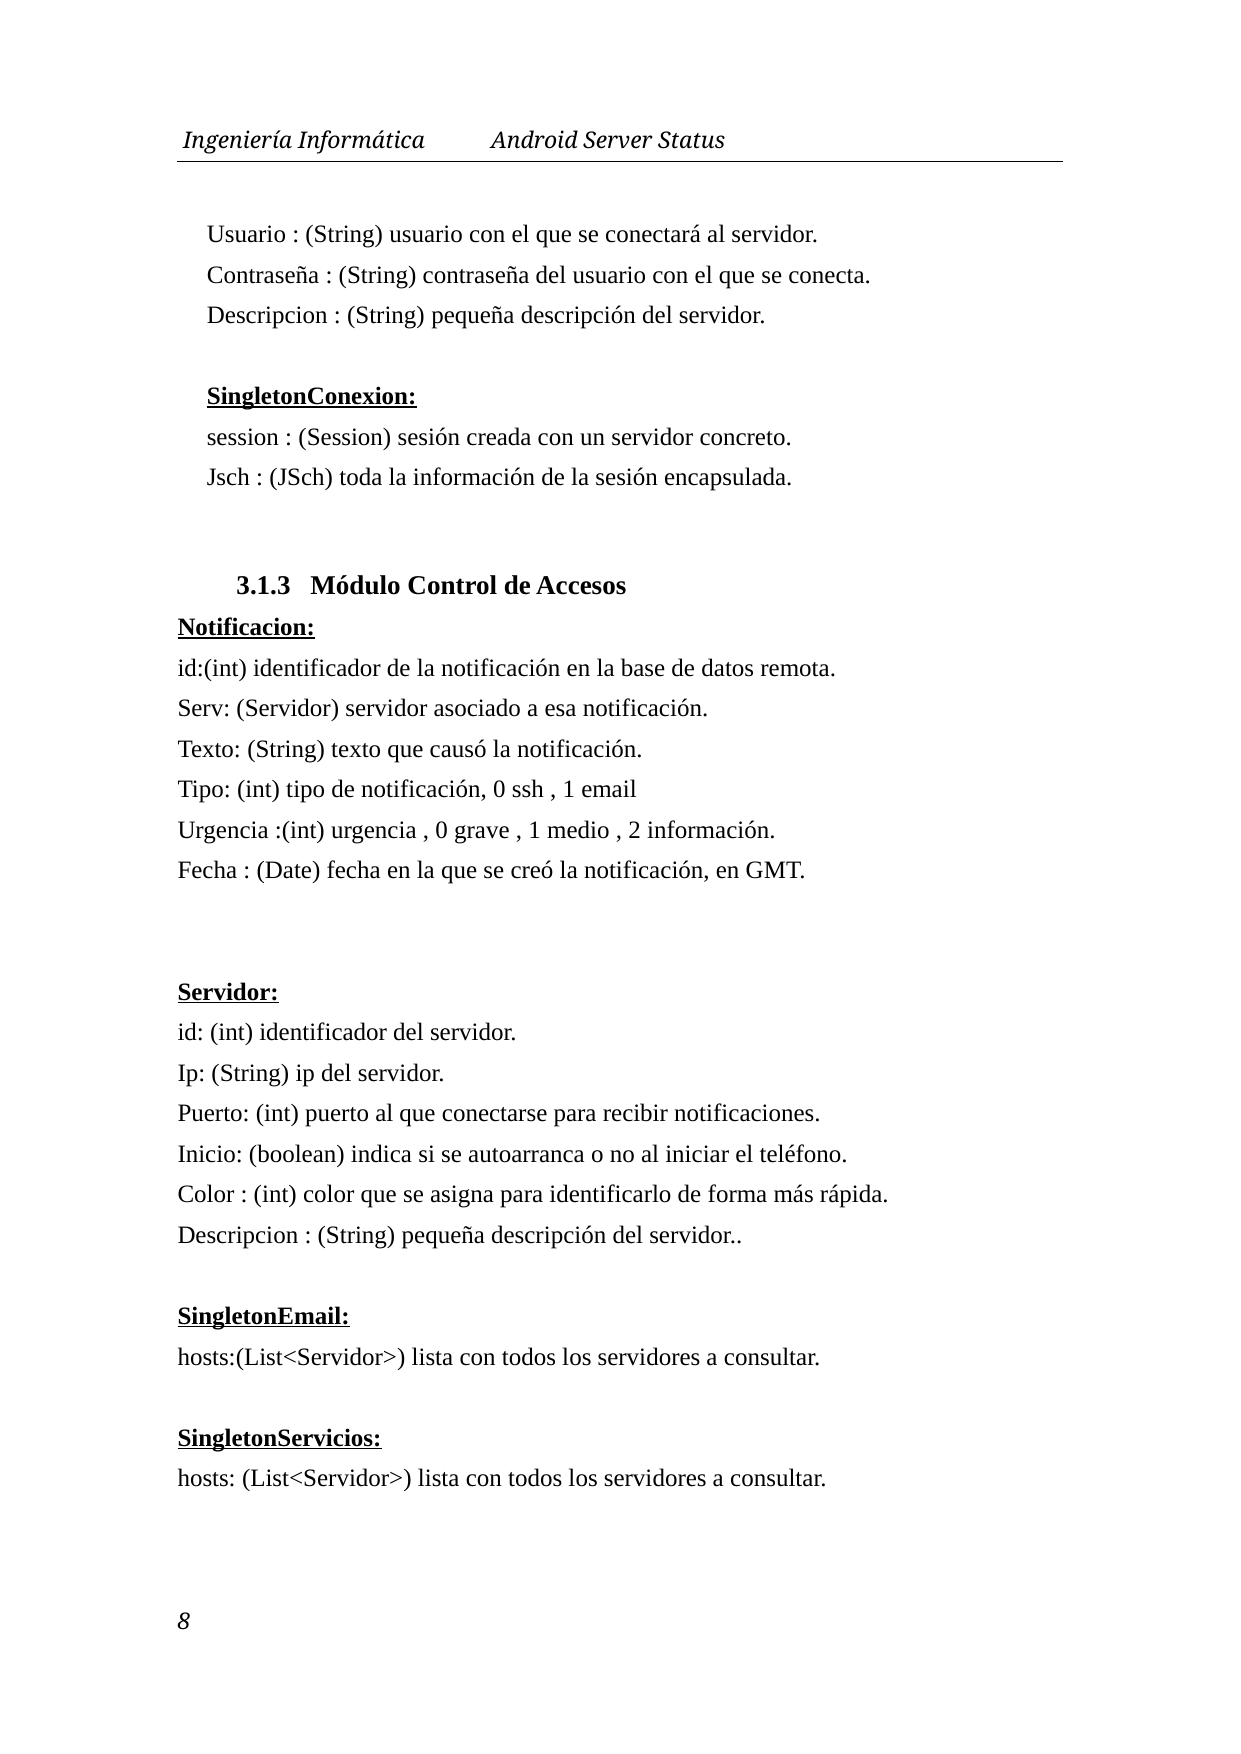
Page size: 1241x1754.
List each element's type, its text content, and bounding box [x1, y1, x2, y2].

text Ip: (String) ip del servidor. [177, 1058, 1004, 1087]
text SingletonEmail: [177, 1301, 1004, 1330]
text Contraseña : (String) contraseña del usuario con el que se conecta. [177, 260, 1063, 288]
text SingletonServicios: [177, 1423, 1004, 1451]
text Inicio: (boolean) indica si se autoarranca o no al iniciar el teléfono. [177, 1139, 1004, 1168]
text Notificacion: [177, 612, 1004, 641]
text Texto: (String) texto que causó la notificación. [177, 734, 1004, 762]
text id:(int) identificador de la notificación en la base de datos remota. [177, 653, 1004, 681]
text SingletonConexion: [177, 381, 1063, 410]
subtitle Módulo Control de Accesos [236, 569, 1004, 600]
text Puerto: (int) puerto al que conectarse para recibir notificaciones. [177, 1098, 1004, 1127]
text Usuario : (String) usuario con el que se conectará al servidor. [177, 219, 1063, 248]
text Descripcion : (String) pequeña descripción del servidor.. [177, 1220, 1004, 1249]
text Tipo: (int) tipo de notificación, 0 ssh , 1 email [177, 774, 1004, 803]
text Serv: (Servidor) servidor asociado a esa notificación. [177, 693, 1004, 722]
text hosts:(List<Servidor>) lista con todos los servidores a consultar. [177, 1342, 1004, 1370]
text Fecha : (Date) fecha en la que se creó la notificación, en GMT. [177, 855, 1004, 884]
text Jsch : (JSch) toda la información de la sesión encapsulada. [177, 462, 1063, 491]
text Servidor: [177, 977, 1004, 1006]
text session : (Session) sesión creada con un servidor concreto. [177, 422, 1063, 451]
text hosts: (List<Servidor>) lista con todos los servidores a consultar. [177, 1463, 1004, 1492]
text Urgencia :(int) urgencia , 0 grave , 1 medio , 2 información. [177, 815, 1004, 843]
text id: (int) identificador del servidor. [177, 1017, 1004, 1046]
text Descripcion : (String) pequeña descripción del servidor. [177, 300, 1063, 329]
text Color : (int) color que se asigna para identificarlo de forma más rápida. [177, 1179, 1004, 1208]
